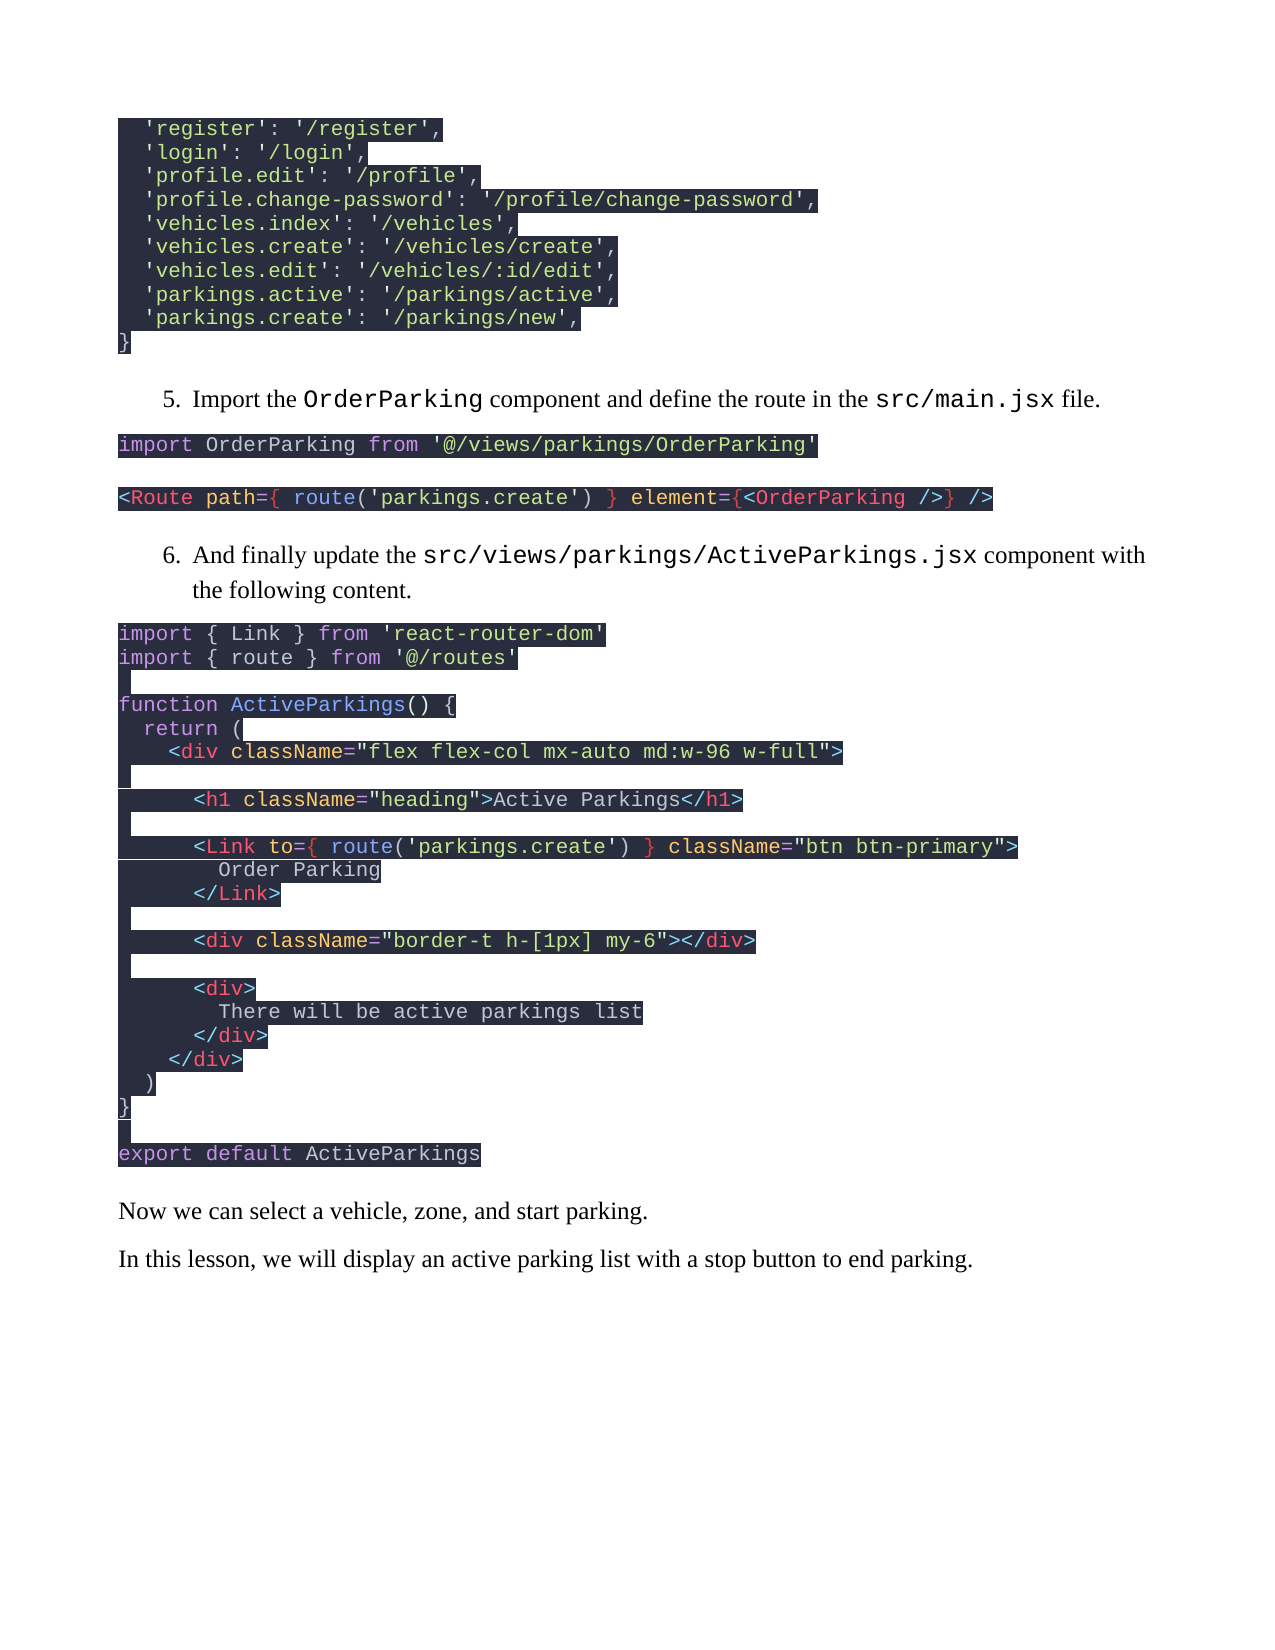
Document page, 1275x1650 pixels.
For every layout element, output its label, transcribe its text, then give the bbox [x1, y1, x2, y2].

text 'login': '/login', [118, 142, 1157, 165]
text import OrderParking from '@/views/parkings/OrderParking' [118, 434, 1157, 458]
text 'vehicles.edit': '/vehicles/:id/edit', [118, 260, 1157, 284]
text </Link> [118, 883, 1157, 907]
text </div> [118, 1025, 1157, 1049]
text <h1 className="heading">Active Parkings</h1> [118, 788, 1157, 812]
text In this lesson, we will display an active parking list with a stop button to end parking. [118, 1244, 1157, 1273]
text ) [118, 1072, 1157, 1096]
text } [118, 331, 1157, 354]
text 'profile.edit': '/profile', [118, 165, 1157, 189]
text 'register': '/register', [118, 118, 1157, 142]
text function ActiveParkings() { [118, 694, 1157, 718]
text There will be active parkings list [118, 1001, 1157, 1025]
text <div className="flex flex-col mx-auto md:w-96 w-full"> [118, 741, 1157, 765]
text import { route } from '@/routes' [118, 647, 1157, 670]
text Now we can select a vehicle, zone, and start parking. [118, 1196, 1157, 1225]
text <div className="border-t h-[1px] my-6"></div> [118, 930, 1157, 954]
list Import the OrderParking component and define the route in the src/main.jsx file. [162, 384, 1157, 415]
text </div> [118, 1049, 1157, 1072]
text <div> [118, 978, 1157, 1001]
text <Link to={ route('parkings.create') } className="btn btn-primary"> [118, 836, 1157, 859]
text Order Parking [118, 859, 1157, 883]
text 'parkings.create': '/parkings/new', [118, 307, 1157, 331]
text } [118, 1096, 1157, 1119]
text 'profile.change-password': '/profile/change-password', [118, 189, 1157, 213]
list And finally update the src/views/parkings/ActiveParkings.jsx component with the following content. [162, 540, 1157, 604]
text import { Link } from 'react-router-dom' [118, 623, 1157, 647]
text 'vehicles.index': '/vehicles', [118, 213, 1157, 236]
text 'parkings.active': '/parkings/active', [118, 284, 1157, 307]
text return ( [118, 718, 1157, 741]
text 'vehicles.create': '/vehicles/create', [118, 236, 1157, 260]
text <Route path={ route('parkings.create') } element={<OrderParking />} /> [118, 487, 1157, 511]
text export default ActiveParkings [118, 1143, 1157, 1167]
